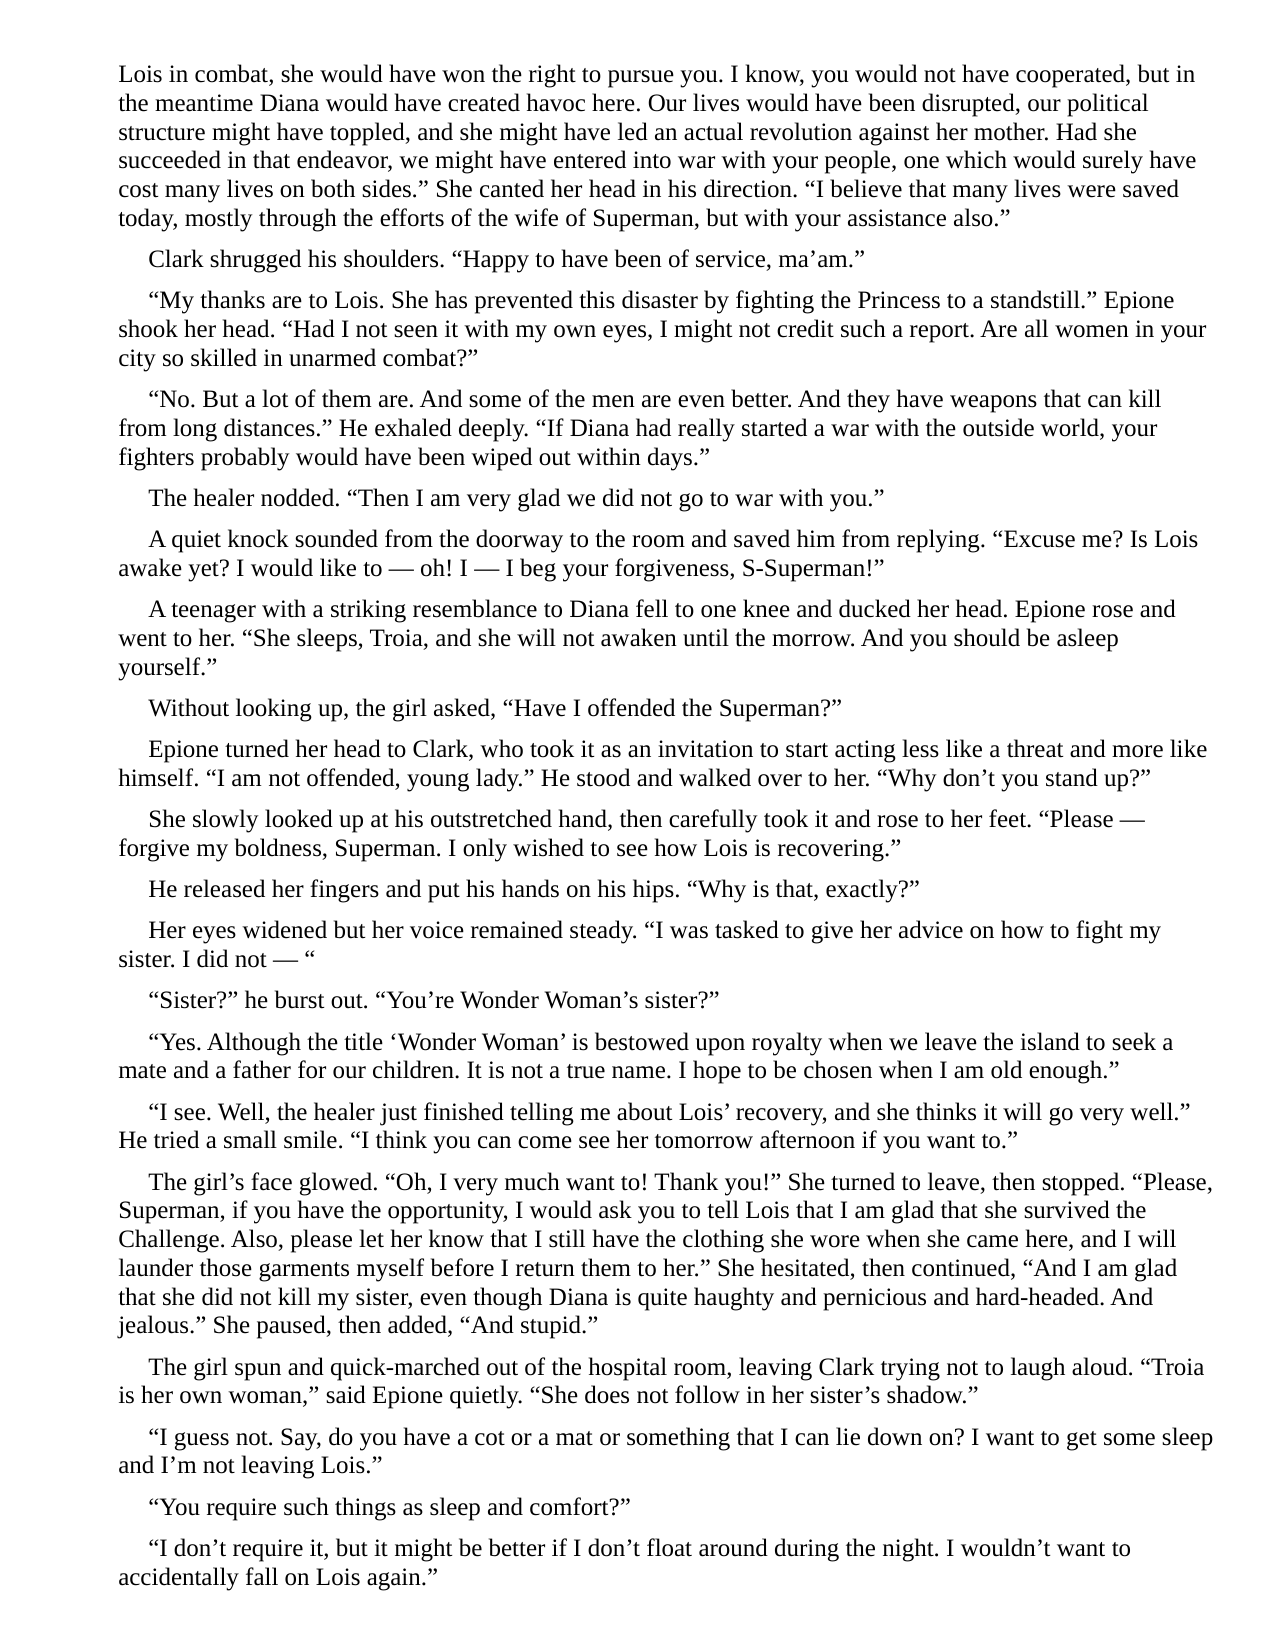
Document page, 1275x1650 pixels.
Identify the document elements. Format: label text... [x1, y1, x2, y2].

text “Sister?” he burst out. “You’re Wonder Woman’s sister?” [118, 985, 1216, 1014]
text “I don’t require it, but it might be better if I don’t float around during the night. I wouldn’t want to accidentally fall on Lois again.” [118, 1533, 1216, 1590]
text He released her fingers and put his hands on his hips. “Why is that, exactly?” [118, 874, 1216, 903]
text “Yes. Although the title ‘Wonder Woman’ is bestowed upon royalty when we leave the island to seek a mate and a father for our children. It is not a true name. I hope to be chosen when I am old enough.” [118, 1027, 1216, 1084]
text “I guess not. Say, do you have a cot or a mat or something that I can lie down on? I want to get some sleep and I’m not leaving Lois.” [118, 1422, 1216, 1479]
text “No. But a lot of them are. And some of the men are even better. And they have weapons that can kill from long distances.” He exhaled deeply. “If Diana had really started a war with the outside world, your fighters probably would have been wiped out within days.” [118, 384, 1216, 470]
text Epione turned her head to Clark, who took it as an invitation to start acting less like a threat and more like himself. “I am not offended, young lady.” He stood and walked over to her. “Why don’t you stand up?” [118, 734, 1216, 792]
text The healer nodded. “Then I am very glad we did not go to war with you.” [118, 483, 1216, 512]
text “You require such things as sleep and comfort?” [118, 1492, 1216, 1520]
text The girl spun and quick-marched out of the hospital room, leaving Clark trying not to laugh aloud. “Troia is her own woman,” said Epione quietly. “She does not follow in her sister’s shadow.” [118, 1352, 1216, 1409]
text “I see. Well, the healer just finished telling me about Lois’ recovery, and she thinks it will go very well.” He tried a small smile. “I think you can come see her tomorrow afternoon if you want to.” [118, 1097, 1216, 1154]
text “My thanks are to Lois. She has prevented this disaster by fighting the Princess to a standstill.” Epione shook her head. “Had I not seen it with my own eyes, I might not credit such a report. Are all women in your city so skilled in unarmed combat?” [118, 285, 1216, 372]
text She slowly looked up at his outstretched hand, then carefully took it and rose to her feet. “Please — forgive my boldness, Superman. I only wished to see how Lois is recovering.” [118, 804, 1216, 862]
text Her eyes widened but her voice remained steady. “I was tasked to give her advice on how to fight my sister. I did not — “ [118, 915, 1216, 973]
text The girl’s face glowed. “Oh, I very much want to! Thank you!” She turned to leave, then stopped. “Please, Superman, if you have the opportunity, I would ask you to tell Lois that I am glad that she survived the Challenge. Also, please let her know that I still have the clothing she wore when she came here, and I will launder those garments myself before I return them to her.” She hesitated, then continued, “And I am glad that she did not kill my sister, even though Diana is quite haughty and pernicious and hard-headed. And jealous.” She paused, then added, “And stupid.” [118, 1167, 1216, 1339]
text A quiet knock sounded from the doorway to the room and saved him from replying. “Excuse me? Is Lois awake yet? I would like to — oh! I — I beg your forgiveness, S-Superman!” [118, 524, 1216, 582]
text Clark shrugged his shoulders. “Happy to have been of service, ma’am.” [118, 244, 1216, 273]
text Lois in combat, she would have won the right to pursue you. I know, you would not have cooperated, but in the meantime Diana would have created havoc here. Our lives would have been disrupted, our political structure might have toppled, and she might have led an actual revolution against her mother. Had she succeeded in that endeavor, we might have entered into war with your people, one which would surely have cost many lives on both sides.” She canted her head in his direction. “I believe that many lives were saved today, mostly through the efforts of the wife of Superman, but with your assistance also.” [118, 59, 1216, 232]
text Without looking up, the girl asked, “Have I offended the Superman?” [118, 693, 1216, 722]
text A teenager with a striking resemblance to Diana fell to one knee and ducked her head. Epione rose and went to her. “She sleeps, Troia, and she will not awaken until the morrow. And you should be asleep yourself.” [118, 594, 1216, 680]
